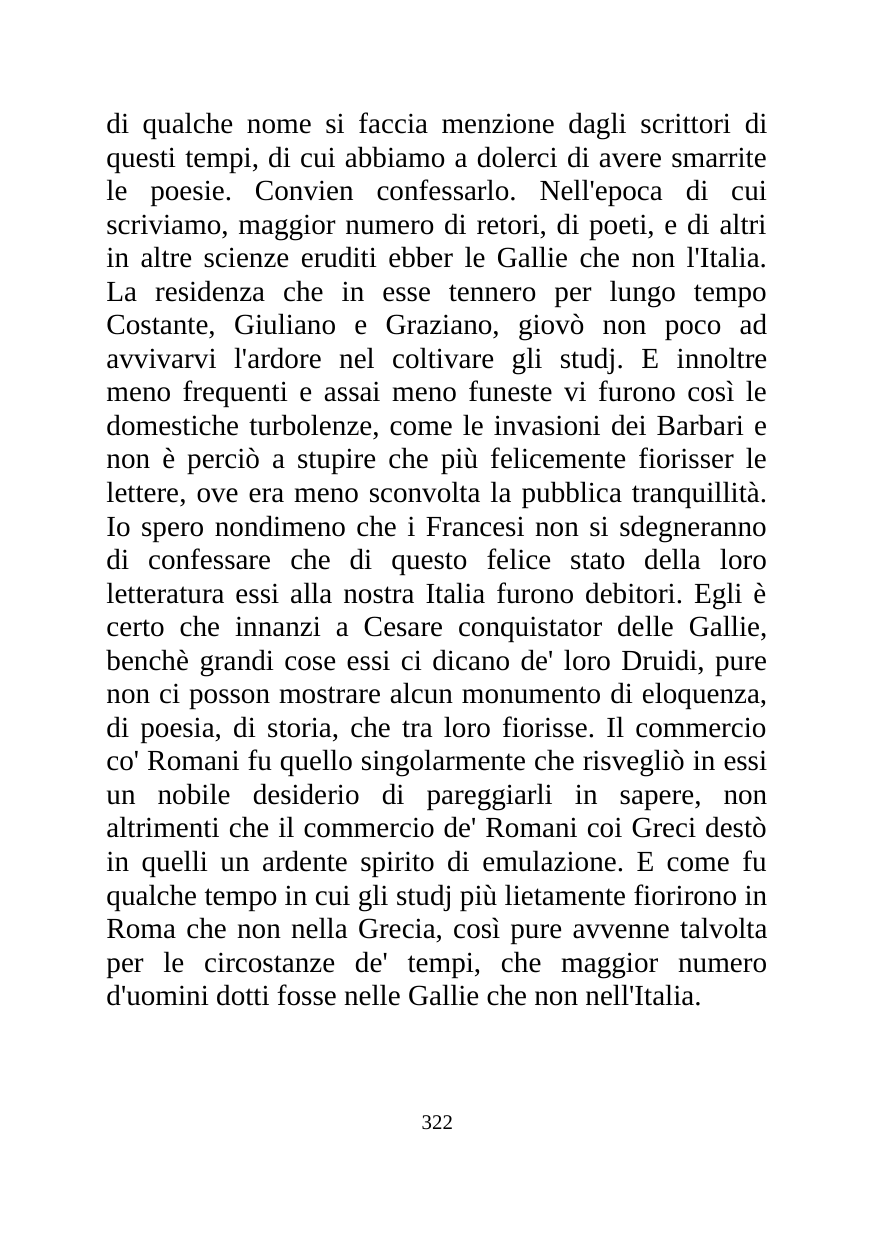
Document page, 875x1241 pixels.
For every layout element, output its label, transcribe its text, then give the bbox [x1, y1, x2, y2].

text di qualche nome si faccia menzione dagli scrittori di questi tempi, di cui abbiamo a dolerci di avere smarrite le poesie. Convien confessarlo. Nell'epoca di cui scriviamo, maggior numero di retori, di poeti, e di altri in altre scienze eruditi ebber le Gallie che non l'Italia. La residenza che in esse tennero per lungo tempo Costante, Giuliano e Graziano, giovò non poco ad avvivarvi l'ardore nel coltivare gli studj. E innoltre meno frequenti e assai meno funeste vi furono così le domestiche turbolenze, come le invasioni dei Barbari e non è perciò a stupire che più felicemente fiorisser le lettere, ove era meno sconvolta la pubblica tranquillità. Io spero nondimeno che i Francesi non si sdegneranno di confessare che di questo felice stato della loro letteratura essi alla nostra Italia furono debitori. Egli è certo che innanzi a Cesare conquistator delle Gallie, benchè grandi cose essi ci dicano de' loro Druidi, pure non ci posson mostrare alcun monumento di eloquenza, di poesia, di storia, che tra loro fiorisse. Il commercio co' Romani fu quello singolarmente che risvegliò in essi un nobile desiderio di pareggiarli in sapere, non altrimenti che il commercio de' Romani coi Greci destò in quelli un ardente spirito di emulazione. E come fu qualche tempo in cui gli studj più lietamente fiorirono in Roma che non nella Grecia, così pure avvenne talvolta per le circostanze de' tempi, che maggior numero d'uomini dotti fosse nelle Gallie che non nell'Italia. [106, 106, 768, 1012]
